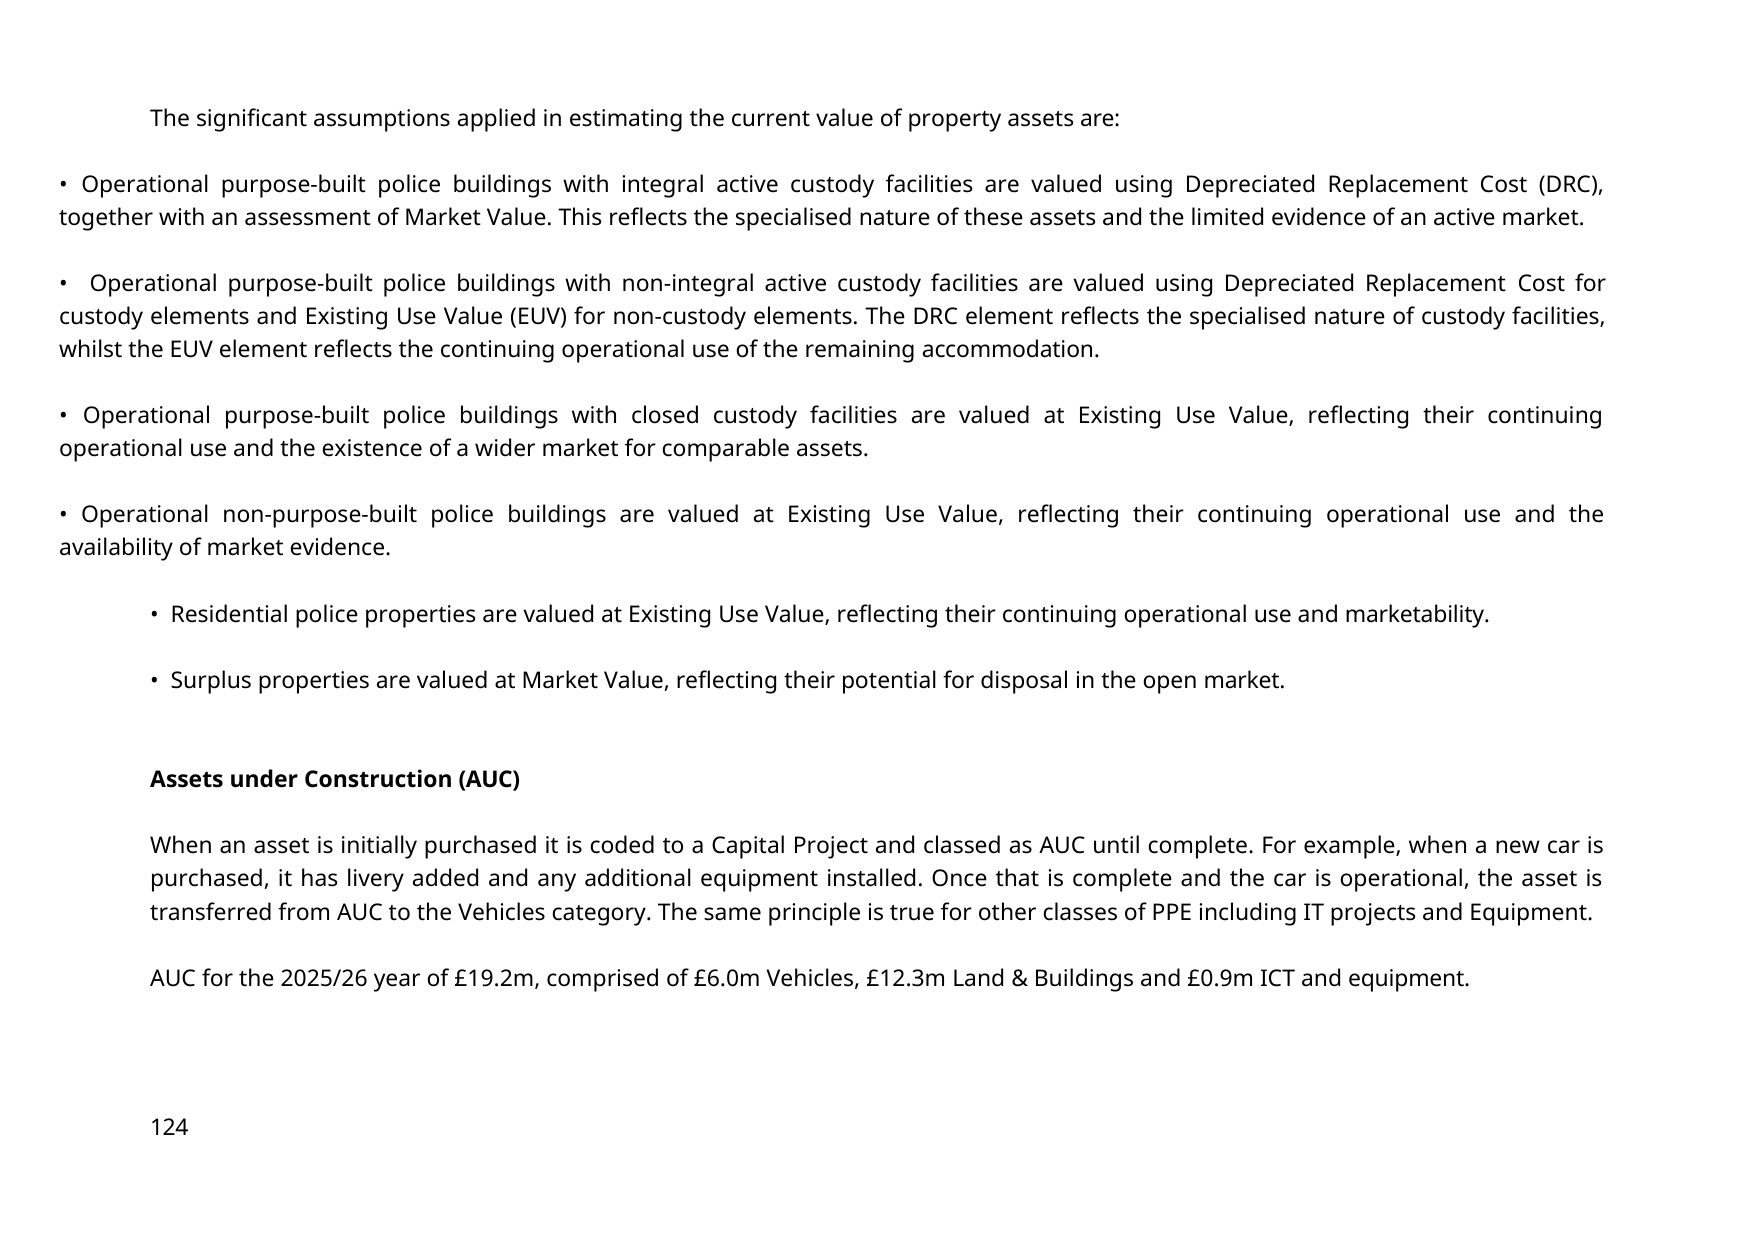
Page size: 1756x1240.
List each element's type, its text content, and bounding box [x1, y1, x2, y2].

list Operational purpose-built police buildings with non-integral active custody facilities are valued using Depreciated Replacement Cost for custody elements and Existing Use Value (EUV) for non-custody elements. The DRC element reflects the specialised nature of custody facilities, whilst the EUV element reflects the continuing operational use of the remaining accommodation. [59, 267, 1606, 364]
list Operational non-purpose-built police buildings are valued at Existing Use Value, reflecting their continuing operational use and the availability of market evidence. [59, 498, 1606, 563]
list Operational purpose-built police buildings with integral active custody facilities are valued using Depreciated Replacement Cost (DRC), together with an assessment of Market Value. This reflects the specialised nature of these assets and the limited evidence of an active market. [59, 168, 1606, 232]
text The significant assumptions applied in estimating the current value of property assets are: [150, 102, 1726, 133]
text When an asset is initially purchased it is coded to a Capital Project and classed as AUC until complete. For example, when a new car is purchased, it has livery added and any additional equipment installed. Once that is complete and the car is operational, the asset is transferred from AUC to the Vehicles category. The same principle is true for other classes of PPE including IT projects and Equipment. [150, 829, 1606, 927]
list Operational purpose-built police buildings with closed custody facilities are valued at Existing Use Value, reflecting their continuing operational use and the existence of a wider market for comparable assets. [59, 399, 1605, 463]
text AUC for the 2025/26 year of £19.2m, comprised of £6.0m Vehicles, £12.3m Land & Buildings and £0.9m ICT and equipment. [150, 961, 1726, 993]
subtitle Assets under Construction (AUC) [150, 763, 1726, 794]
list Residential police properties are valued at Existing Use Value, reflecting their continuing operational use and marketability. [150, 597, 1726, 629]
list Surplus properties are valued at Market Value, reflecting their potential for disposal in the open market. [150, 664, 1726, 695]
